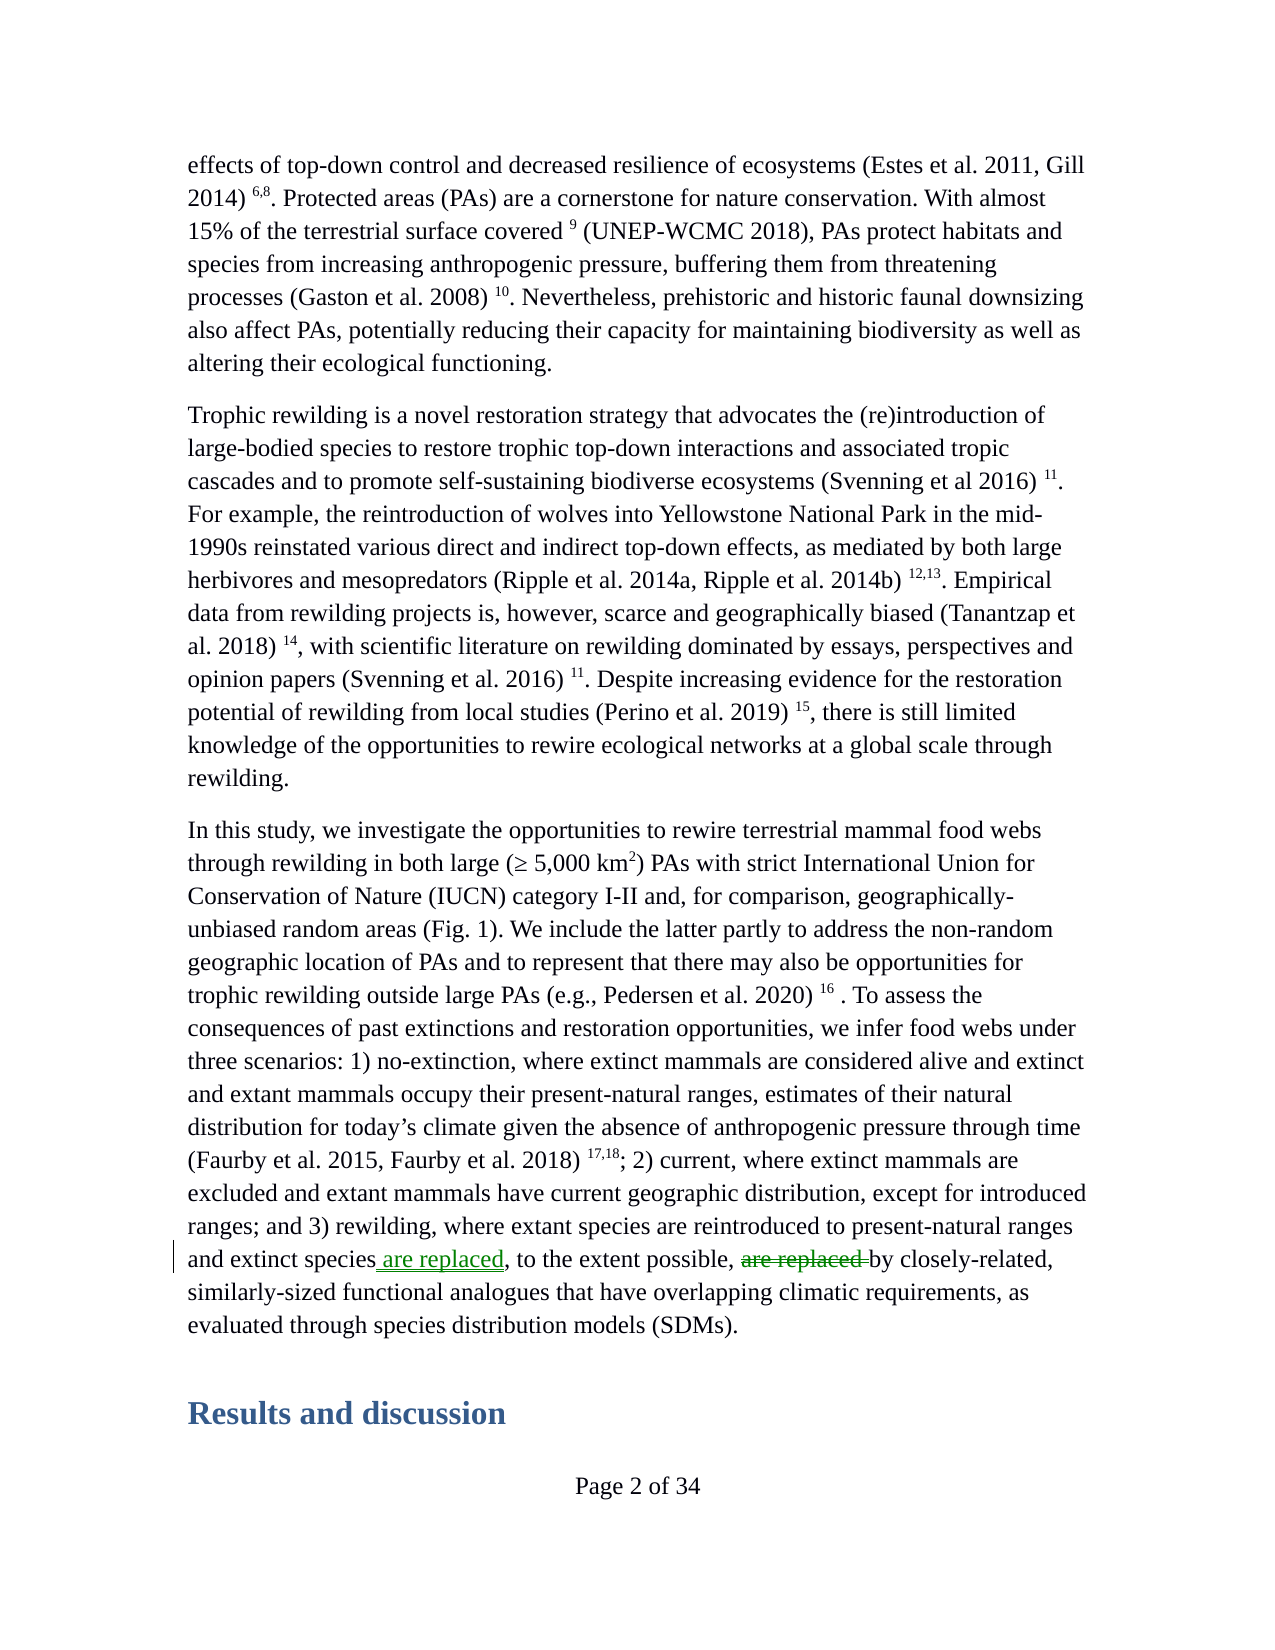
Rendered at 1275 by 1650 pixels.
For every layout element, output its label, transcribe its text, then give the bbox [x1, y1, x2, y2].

text In this study, we investigate the opportunities to rewire terrestrial mammal food webs through rewilding in both large (≥ 5,000 km2) PAs with strict International Union for Conservation of Nature (IUCN) category I-II and, for comparison, geographically-unbiased random areas (Fig. 1). We include the latter partly to address the non-random geographic location of PAs and to represent that there may also be opportunities for trophic rewilding outside large PAs (e.g., Pedersen et al. 2020) 16⁠ . To assess the consequences of past extinctions and restoration opportunities, we infer food webs under three scenarios: 1) no-extinction, where extinct mammals are considered alive and extinct and extant mammals occupy their present-natural ranges, estimates of their natural distribution for today’s climate given the absence of anthropogenic pressure through time (Faurby et al. 2015, Faurby et al. 2018) 17,18⁠; 2) current, where extinct mammals are excluded and extant mammals have current geographic distribution, except for introduced ranges; and 3) rewilding, where extant species are reintroduced to present-natural ranges and extinct species are replaced, to the extent possible, by closely-related, similarly-sized functional analogues that have overlapping climatic requirements, as evaluated through species distribution models (SDMs). [187, 815, 1087, 1339]
subtitle Results and discussion [187, 1393, 1087, 1432]
text Trophic rewilding is a novel restoration strategy that advocates the (re)introduction of large-bodied species to restore trophic top-down interactions and associated tropic cascades and to promote self-sustaining biodiverse ecosystems (Svenning et al 2016) 11⁠. For example, the reintroduction of wolves into Yellowstone National Park in the mid-1990s reinstated various direct and indirect top-down effects, as mediated by both large herbivores and mesopredators (Ripple et al. 2014a, Ripple et al. 2014b) 12,13⁠. Empirical data from rewilding projects is, however, scarce and geographically biased (Tanantzap et al. 2018) 14⁠, with scientific literature on rewilding dominated by essays, perspectives and opinion papers (Svenning et al. 2016) 11⁠. Despite increasing evidence for the restoration potential of rewilding from local studies (Perino et al. 2019) 15⁠, there is still limited knowledge of the opportunities to rewire ecological networks at a global scale through rewilding. [187, 400, 1087, 792]
text effects of top-down control and decreased resilience of ecosystems (Estes et al. 2011, Gill 2014) 6,8⁠. Protected areas (PAs) are a cornerstone for nature conservation. With almost 15% of the terrestrial surface covered 9⁠ (UNEP-WCMC 2018), PAs protect habitats and species from increasing anthropogenic pressure, buffering them from threatening processes (Gaston et al. 2008) 10⁠. Nevertheless, prehistoric and historic faunal downsizing also affect PAs, potentially reducing their capacity for maintaining biodiversity as well as altering their ecological functioning. [187, 150, 1087, 377]
